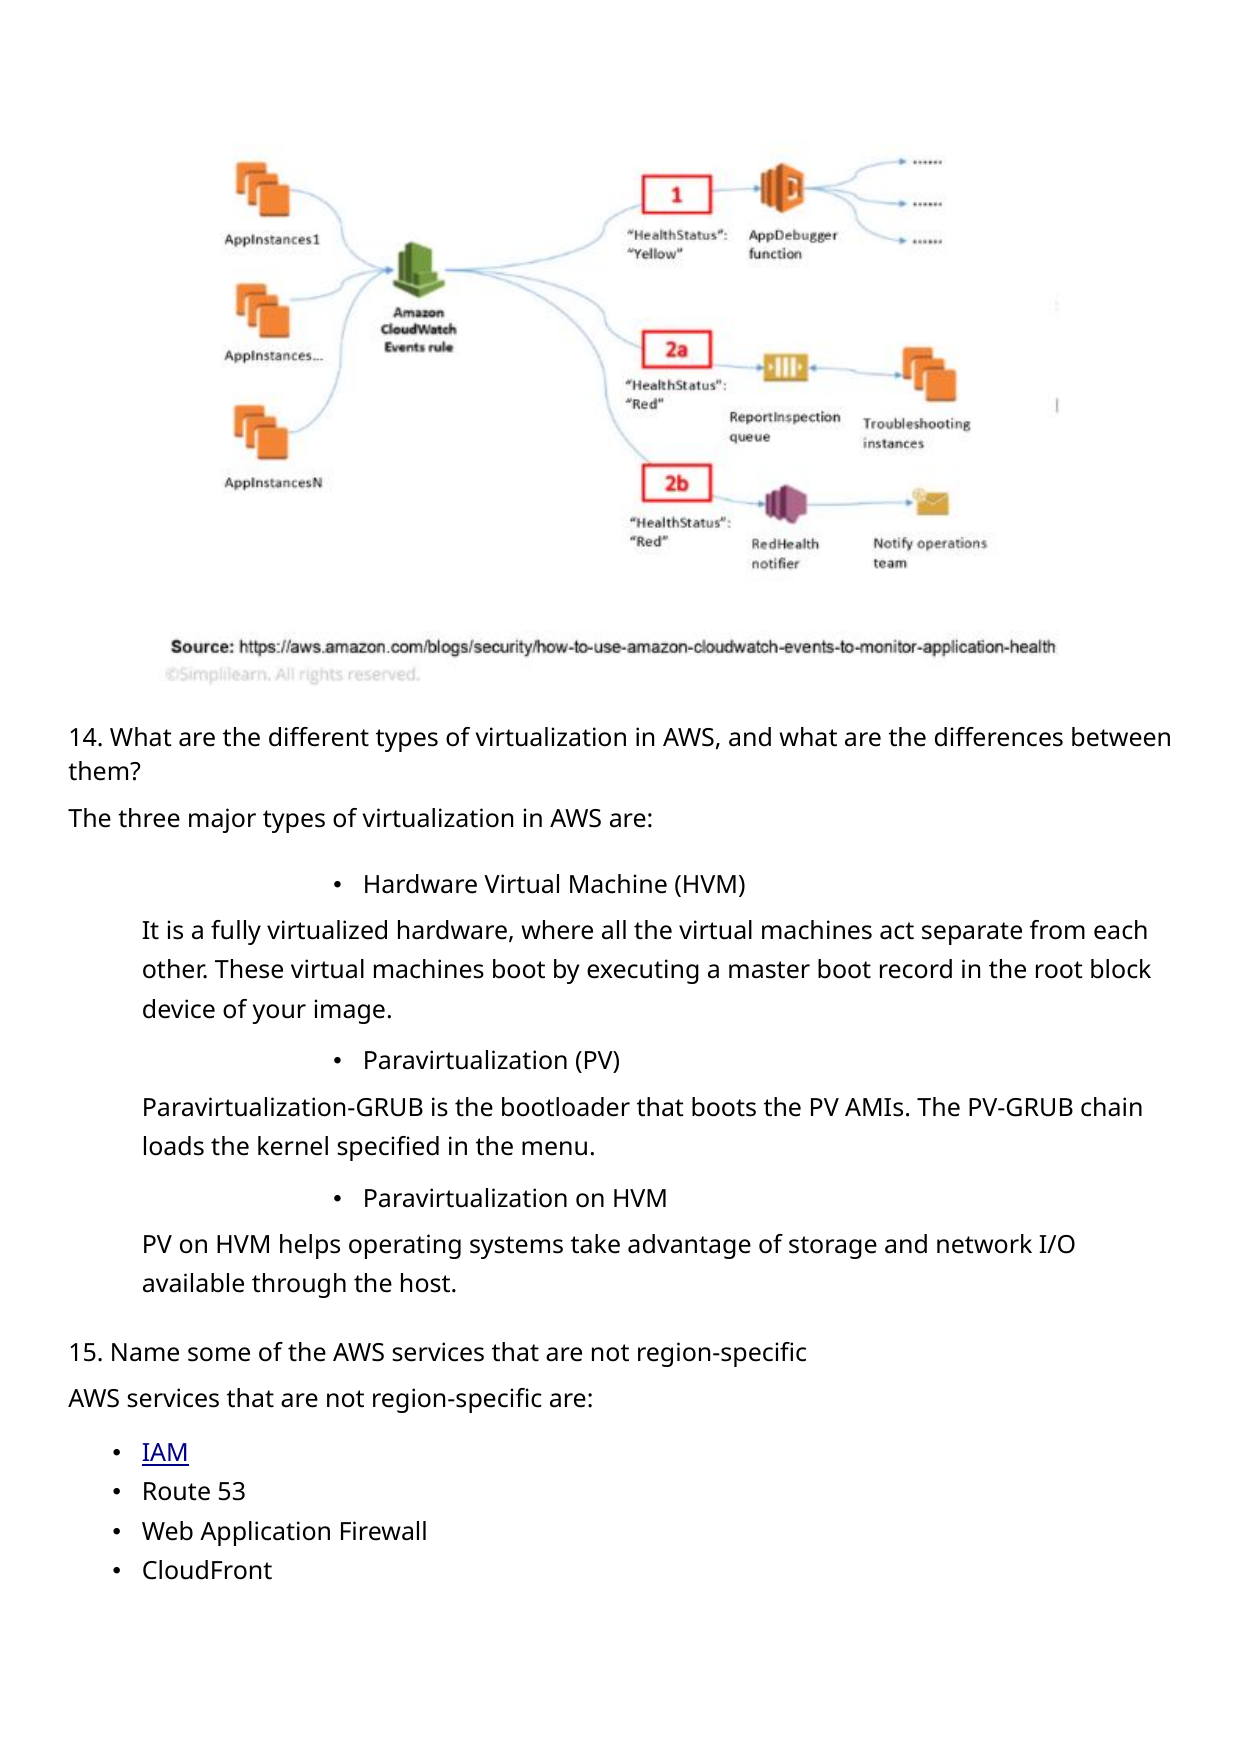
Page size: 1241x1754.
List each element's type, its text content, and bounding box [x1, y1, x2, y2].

list It is a fully virtualized hardware, where all the virtual machines act separate from each other. These virtual machines boot by executing a master boot record in the root block device of your image. [112, 913, 1173, 1025]
list Web Application Firewall [112, 1513, 1173, 1547]
text The three major types of virtualization in AWS are: [68, 800, 1173, 834]
list Paravirtualization-GRUB is the bootloader that boots the PV AMIs. The PV-GRUB chain loads the kernel specified in the menu. [112, 1089, 1173, 1163]
subtitle 15. Name some of the AWS services that are not region-specific [68, 1334, 1173, 1368]
list PV on HVM helps operating systems take advantage of storage and network I/O available through the host. [112, 1227, 1173, 1300]
picture [133, 118, 1108, 686]
subtitle Paravirtualization on HVM [333, 1180, 1173, 1214]
subtitle Paravirtualization (PV) [333, 1043, 1173, 1077]
list Route 53 [112, 1474, 1173, 1508]
list IAM [112, 1435, 1173, 1469]
text AWS services that are not region-specific are: [68, 1381, 1173, 1415]
list CloudFront [112, 1552, 1173, 1586]
subtitle 14. What are the different types of virtualization in AWS, and what are the differences between them? [68, 719, 1173, 788]
subtitle Hardware Virtual Machine (HVM) [333, 866, 1173, 901]
